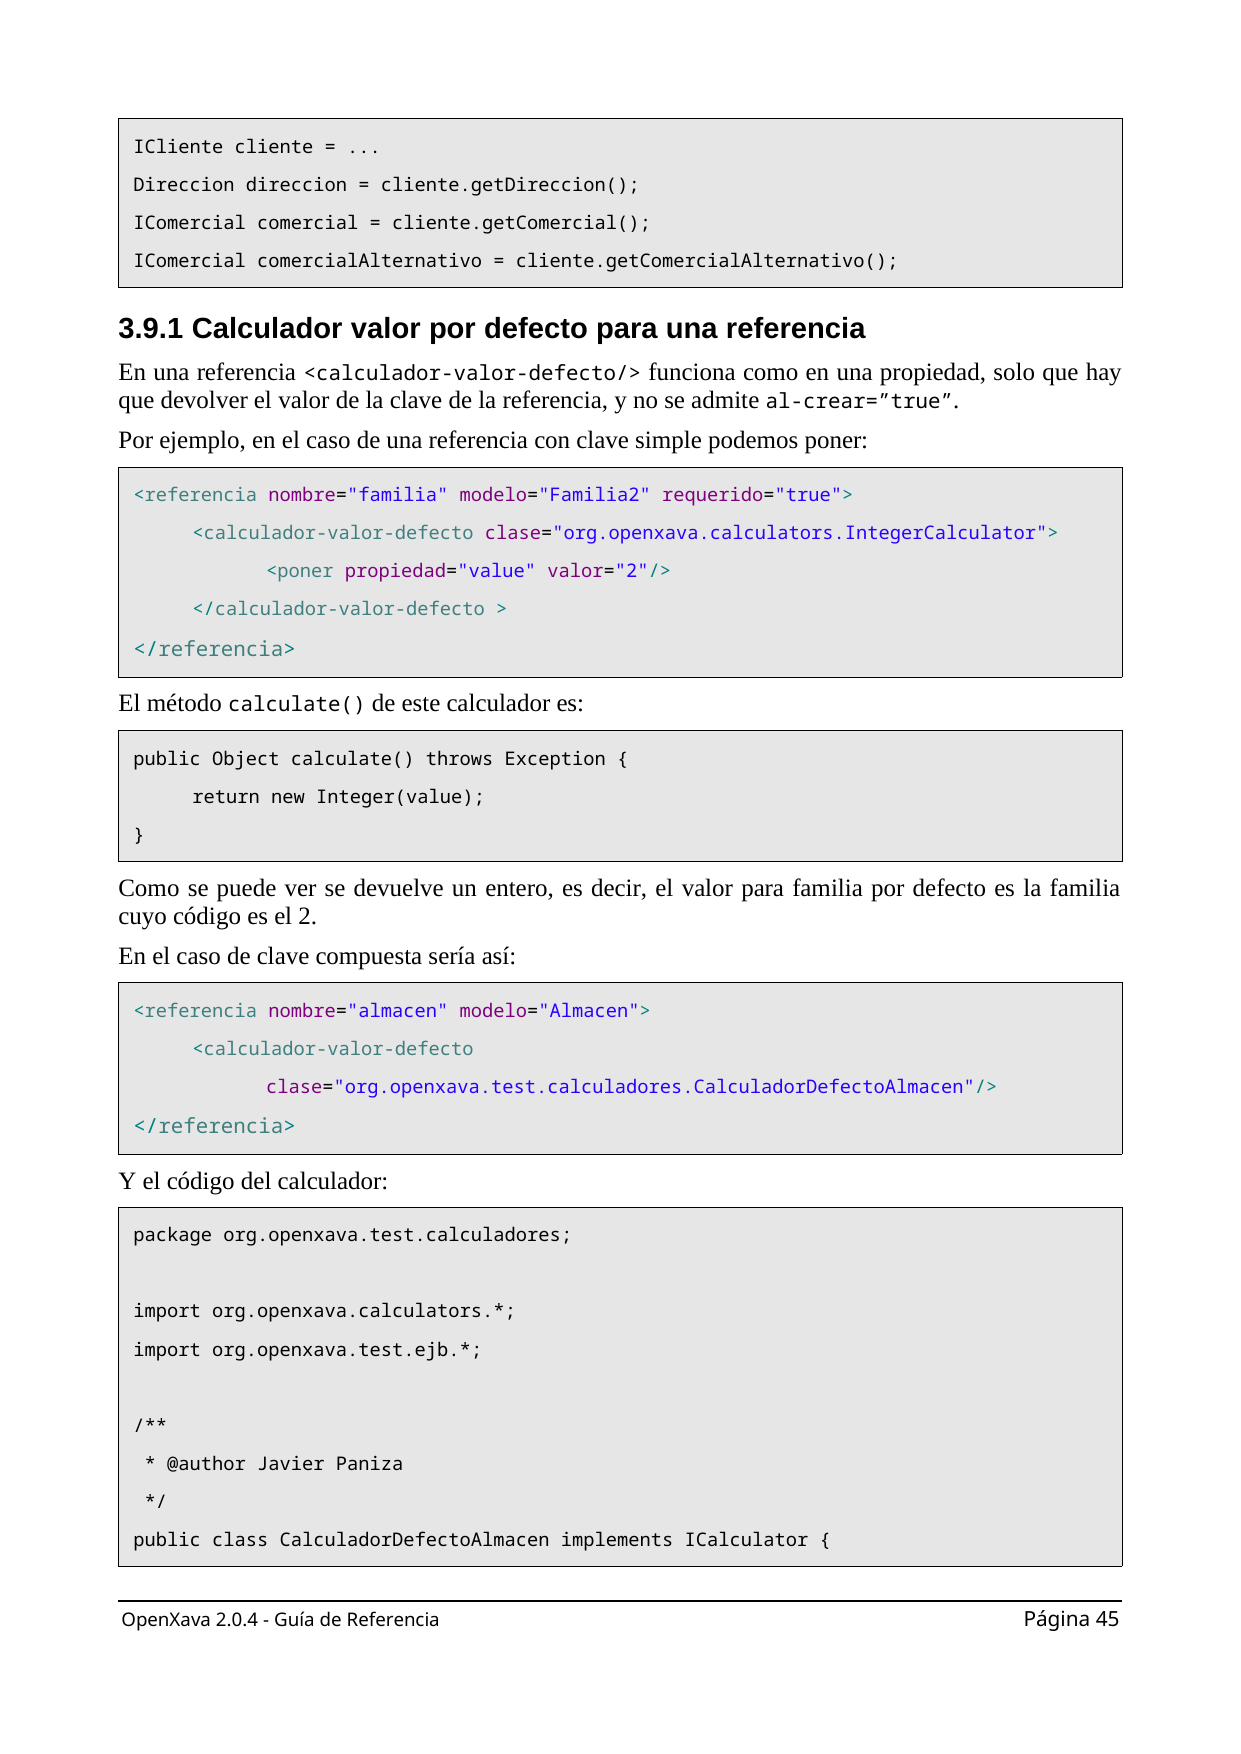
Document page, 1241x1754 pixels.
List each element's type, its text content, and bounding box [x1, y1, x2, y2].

text public Object calculate() throws Exception { [119, 731, 1122, 768]
text El método calculate() de este calculador es: [118, 689, 1122, 718]
text IComercial comercialAlternativo = cliente.getComercialAlternativo(); [119, 232, 1122, 287]
text <calculador-valor-defecto [119, 1020, 1122, 1058]
text Direccion direccion = cliente.getDireccion(); [119, 156, 1122, 194]
text Y el código del calculador: [118, 1167, 1122, 1194]
text Por ejemplo, en el caso de una referencia con clave simple podemos poner: [118, 427, 1122, 454]
text * @author Javier Paniza [119, 1435, 1122, 1473]
text </referencia> [119, 1096, 1122, 1154]
text clase="org.openxava.test.calculadores.CalculadorDefectoAlmacen"/> [119, 1058, 1122, 1096]
text import org.openxava.test.ejb.*; [119, 1321, 1122, 1359]
subtitle Calculador valor por defecto para una referencia [118, 312, 1122, 345]
text } [119, 806, 1122, 861]
text /** [119, 1397, 1122, 1435]
text <referencia nombre="familia" modelo="Familia2" requerido="true"> [119, 468, 1122, 505]
text IComercial comercial = cliente.getComercial(); [119, 194, 1122, 232]
text ICliente cliente = ... [119, 119, 1122, 156]
text */ [119, 1473, 1122, 1511]
text En el caso de clave compuesta sería así: [118, 942, 1122, 970]
text import org.openxava.calculators.*; [119, 1283, 1122, 1321]
text public class CalculadorDefectoAlmacen implements ICalculator { [119, 1511, 1122, 1566]
text <referencia nombre="almacen" modelo="Almacen"> [119, 983, 1122, 1020]
text En una referencia <calculador-valor-defecto/> funciona como en una propiedad, solo que hay que devolver el valor de la clave de la referencia, y no se admite al-crear=”true”. [118, 358, 1122, 414]
text package org.openxava.test.calculadores; [119, 1208, 1122, 1245]
text <calculador-valor-defecto clase="org.openxava.calculators.IntegerCalculator"> [119, 505, 1122, 543]
text return new Integer(value); [119, 768, 1122, 806]
text <poner propiedad="value" valor="2"/> [119, 543, 1122, 581]
text </calculador-valor-defecto > [119, 581, 1122, 619]
text Como se puede ver se devuelve un entero, es decir, el valor para familia por defecto es la familia cuyo código es el 2. [118, 874, 1122, 929]
text </referencia> [119, 619, 1122, 677]
